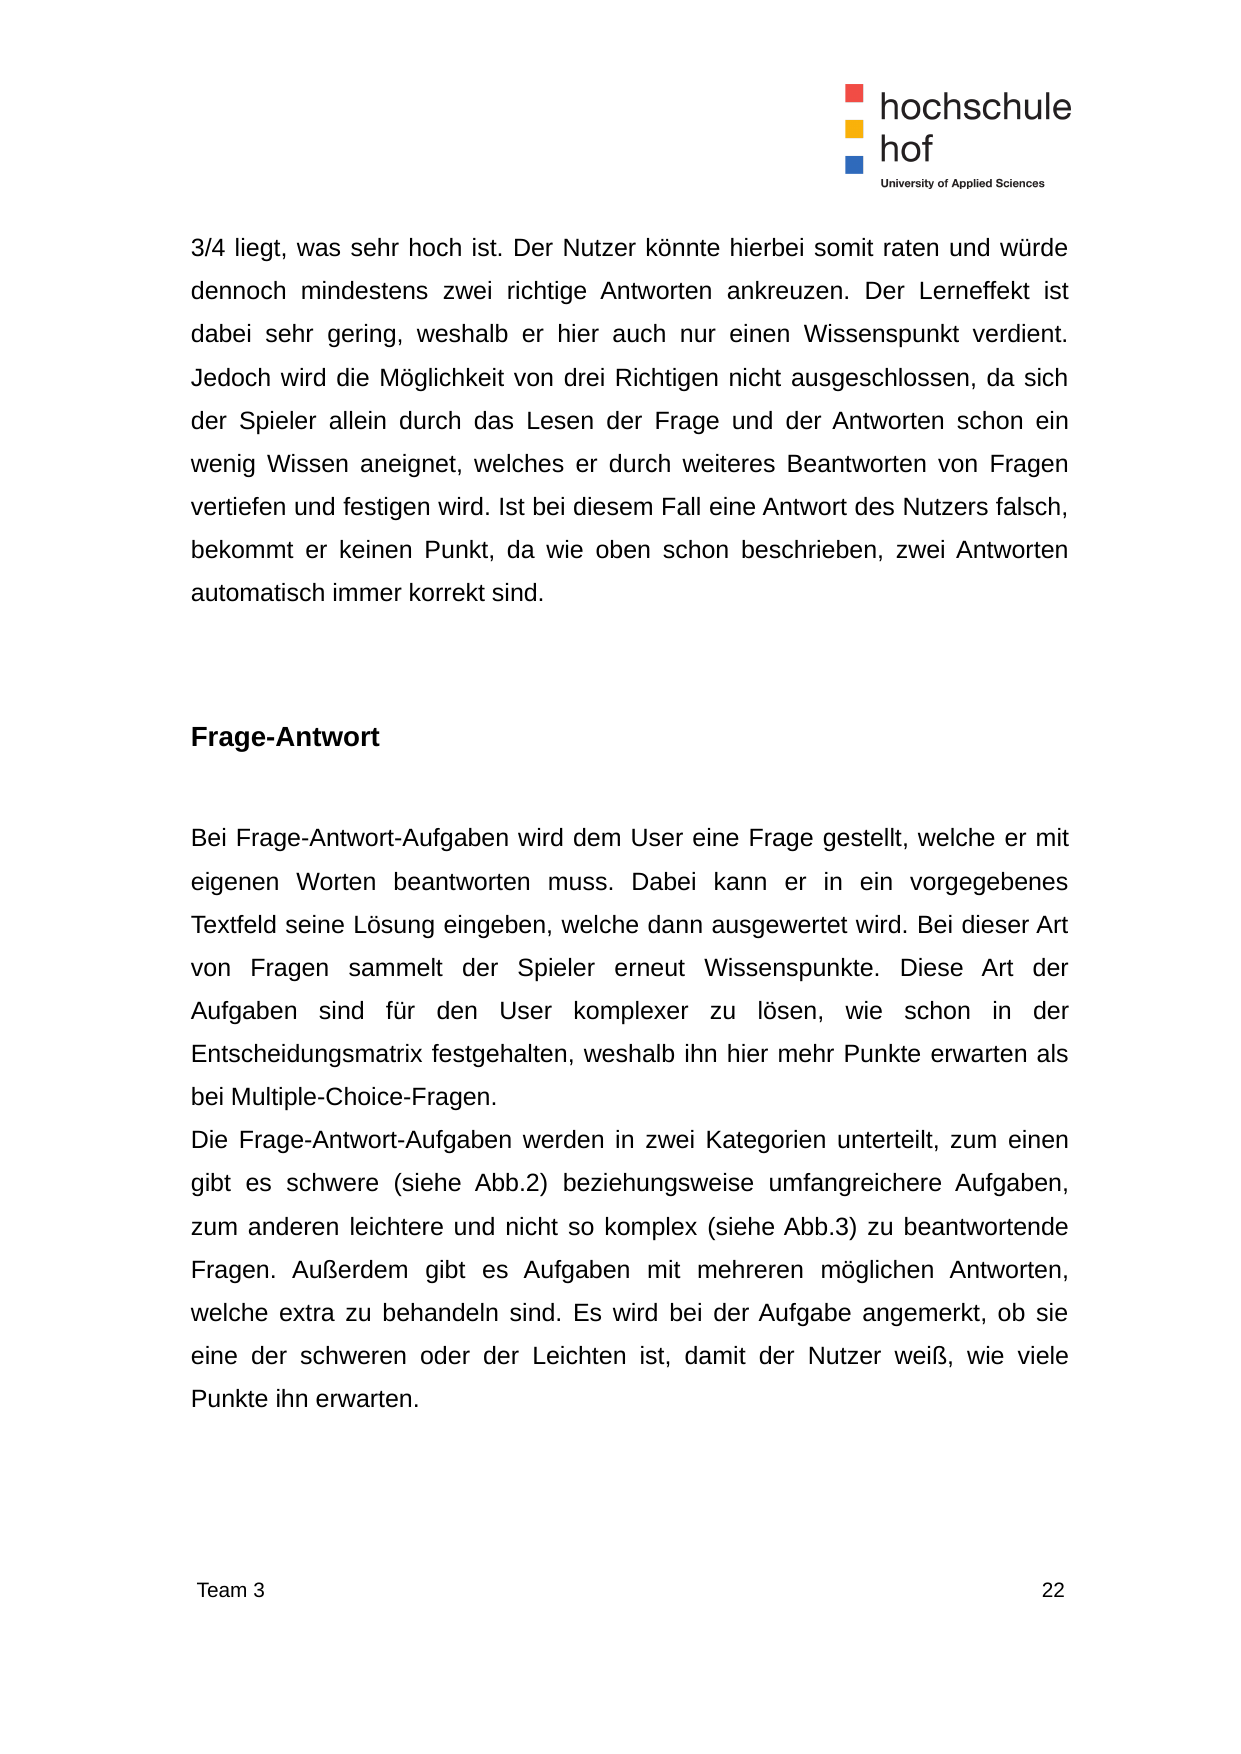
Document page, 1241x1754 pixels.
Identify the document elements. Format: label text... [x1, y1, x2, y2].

subtitle Frage-Antwort [191, 720, 1070, 752]
text Die Frage-Antwort-Aufgaben werden in zwei Kategorien unterteilt, zum einen gibt es schwere (siehe Abb.2) beziehungsweise umfangreichere Aufgaben, zum anderen leichtere und nicht so komplex (siehe Abb.3) zu beantwortende Fragen. Außerdem gibt es Aufgaben mit mehreren möglichen Antworten, welche extra zu behandeln sind. Es wird bei der Aufgabe angemerkt, ob sie eine der schweren oder der Leichten ist, damit der Nutzer weiß, wie viele Punkte ihn erwarten. [191, 1125, 1070, 1413]
picture [845, 84, 1071, 189]
text 3/4 liegt, was sehr hoch ist. Der Nutzer könnte hierbei somit raten und würde dennoch mindestens zwei richtige Antworten ankreuzen. Der Lerneffekt ist dabei sehr gering, weshalb er hier auch nur einen Wissenspunkt verdient. Jedoch wird die Möglichkeit von drei Richtigen nicht ausgeschlossen, da sich der Spieler allein durch das Lesen der Frage und der Antworten schon ein wenig Wissen aneignet, welches er durch weiteres Beantworten von Fragen vertiefen und festigen wird. Ist bei diesem Fall eine Antwort des Nutzers falsch, bekommt er keinen Punkt, da wie oben schon beschrieben, zwei Antworten automatisch immer korrekt sind. [191, 233, 1070, 607]
text Bei Frage-Antwort-Aufgaben wird dem User eine Frage gestellt, welche er mit eigenen Worten beantworten muss. Dabei kann er in ein vorgegebenes Textfeld seine Lösung eingeben, welche dann ausgewertet wird. Bei dieser Art von Fragen sammelt der Spieler erneut Wissenspunkte. Diese Art der Aufgaben sind für den User komplexer zu lösen, wie schon in der Entscheidungsmatrix festgehalten, weshalb ihn hier mehr Punkte erwarten als bei Multiple-Choice-Fragen. [191, 823, 1070, 1111]
